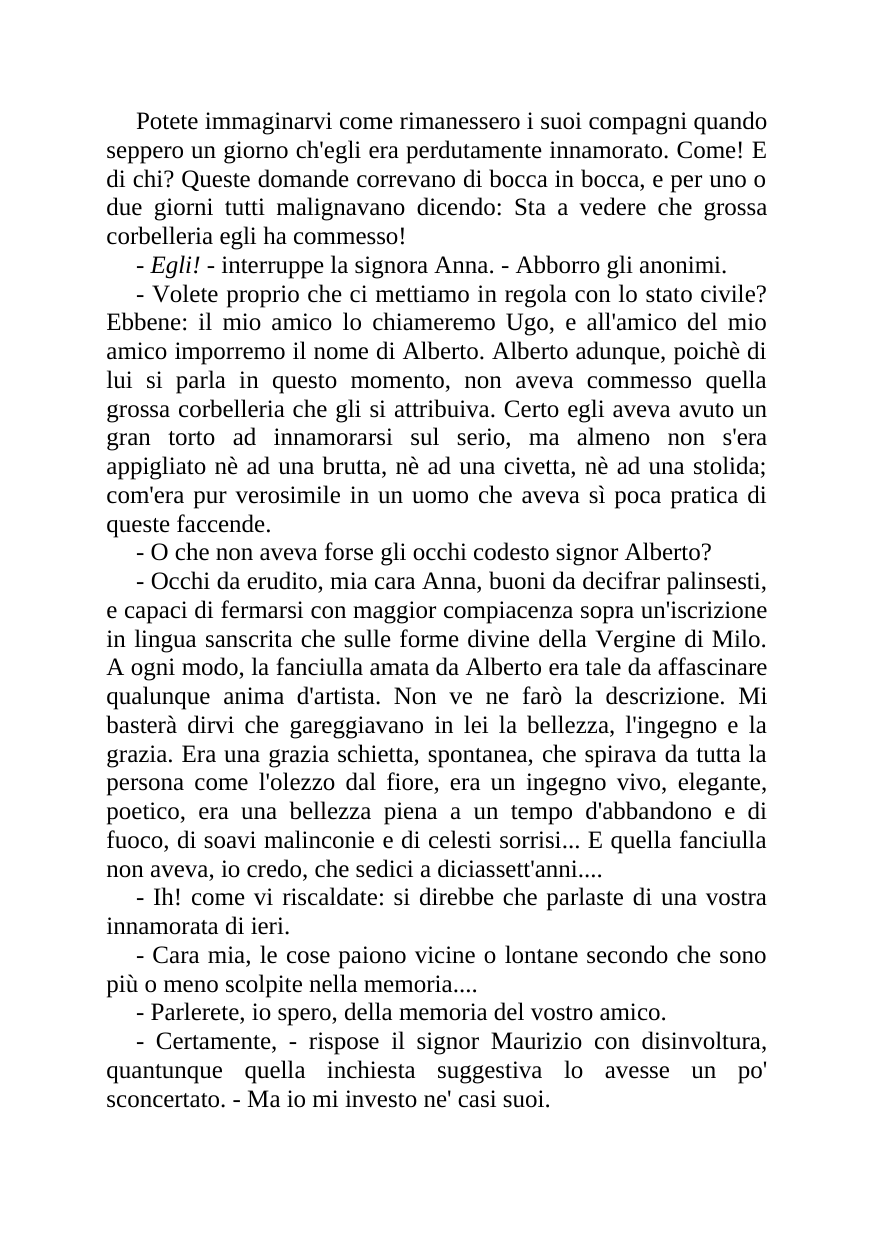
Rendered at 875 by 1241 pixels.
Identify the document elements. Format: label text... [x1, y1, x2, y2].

text - Parlerete, io spero, della memoria del vostro amico. [106, 997, 768, 1026]
text - Egli! - interruppe la signora Anna. - Abborro gli anonimi. [106, 250, 768, 279]
text - O che non aveva forse gli occhi codesto signor Alberto? [106, 537, 768, 566]
text - Cara mia, le cose paiono vicine o lontane secondo che sono più o meno scolpite nella memoria.... [106, 940, 768, 997]
text - Certamente, - rispose il signor Maurizio con disinvoltura, quantunque quella inchiesta suggestiva lo avesse un po' sconcertato. - Ma io mi investo ne' casi suoi. [106, 1026, 768, 1112]
text - Volete proprio che ci mettiamo in regola con lo stato civile? Ebbene: il mio amico lo chiameremo Ugo, e all'amico del mio amico imporremo il nome di Alberto. Alberto adunque, poichè di lui si parla in questo momento, non aveva commesso quella grossa corbelleria che gli si attribuiva. Certo egli aveva avuto un gran torto ad innamorarsi sul serio, ma almeno non s'era appigliato nè ad una brutta, nè ad una civetta, nè ad una stolida; com'era pur verosimile in un uomo che aveva sì poca pratica di queste faccende. [106, 279, 768, 537]
text Potete immaginarvi come rimanessero i suoi compagni quando seppero un giorno ch'egli era perdutamente innamorato. Come! E di chi? Queste domande correvano di bocca in bocca, e per uno o due giorni tutti malignavano dicendo: Sta a vedere che grossa corbelleria egli ha commesso! [106, 106, 768, 250]
text - Ih! come vi riscaldate: si direbbe che parlaste di una vostra innamorata di ieri. [106, 882, 768, 940]
text - Occhi da erudito, mia cara Anna, buoni da decifrar palinsesti, e capaci di fermarsi con maggior compiacenza sopra un'iscrizione in lingua sanscrita che sulle forme divine della Vergine di Milo. A ogni modo, la fanciulla amata da Alberto era tale da affascinare qualunque anima d'artista. Non ve ne farò la descrizione. Mi basterà dirvi che gareggiavano in lei la bellezza, l'ingegno e la grazia. Era una grazia schietta, spontanea, che spirava da tutta la persona come l'olezzo dal fiore, era un ingegno vivo, elegante, poetico, era una bellezza piena a un tempo d'abbandono e di fuoco, di soavi malinconie e di celesti sorrisi... E quella fanciulla non aveva, io credo, che sedici a diciassett'anni.... [106, 566, 768, 882]
